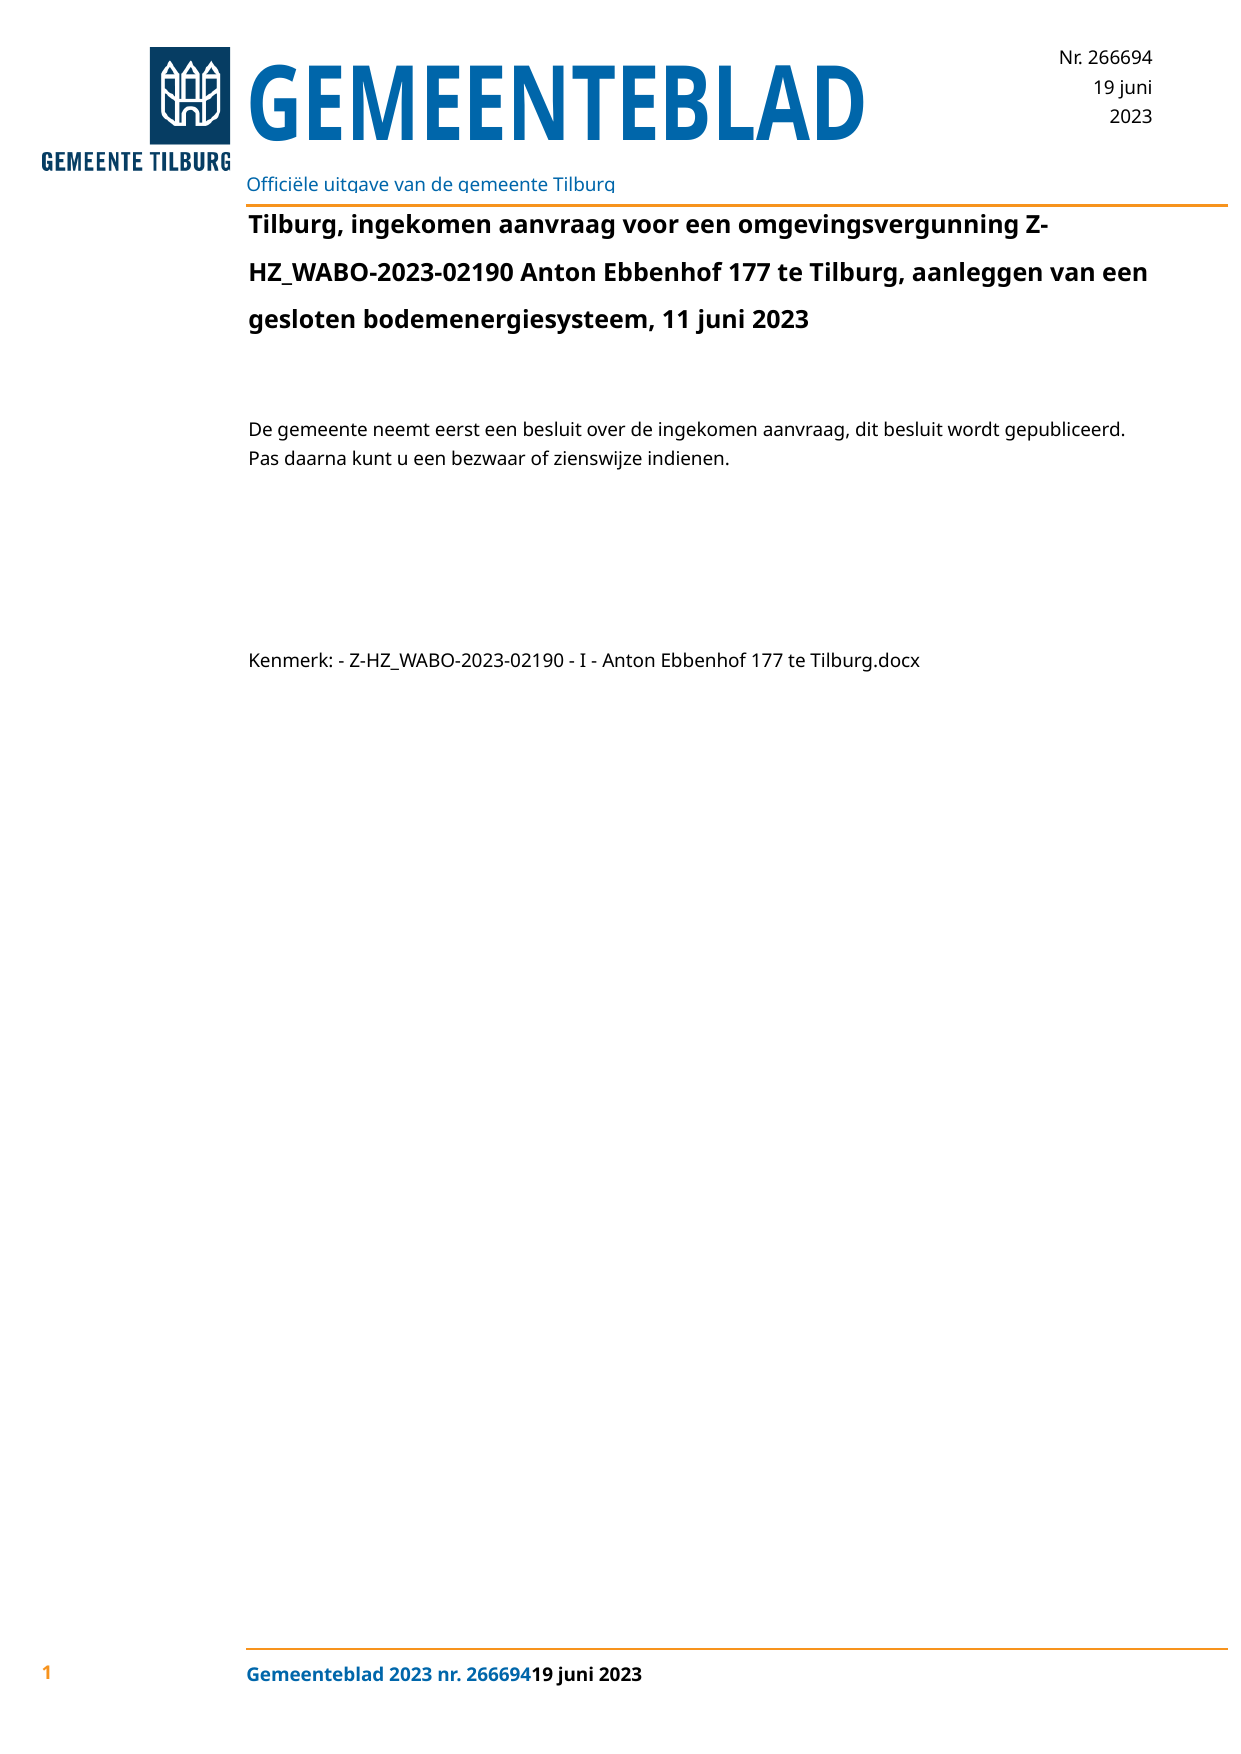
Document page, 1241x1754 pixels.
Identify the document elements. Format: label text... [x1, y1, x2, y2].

text Tilburg, ingekomen aanvraag voor een omgevingsvergunning Z-HZ_WABO-2023-02190 Anton Ebbenhof 177 te Tilburg, aanleggen van een gesloten bodemenergiesysteem, 11 juni 2023 [248, 207, 1152, 336]
text Kenmerk: - Z-HZ_WABO-2023-02190 - I - Anton Ebbenhof 177 te Tilburg.docx [248, 647, 1152, 673]
picture [41, 47, 231, 172]
text De gemeente neemt eerst een besluit over de ingekomen aanvraag, dit besluit wordt gepubliceerd. Pas daarna kunt u een bezwaar of zienswijze indienen. [248, 416, 1152, 471]
